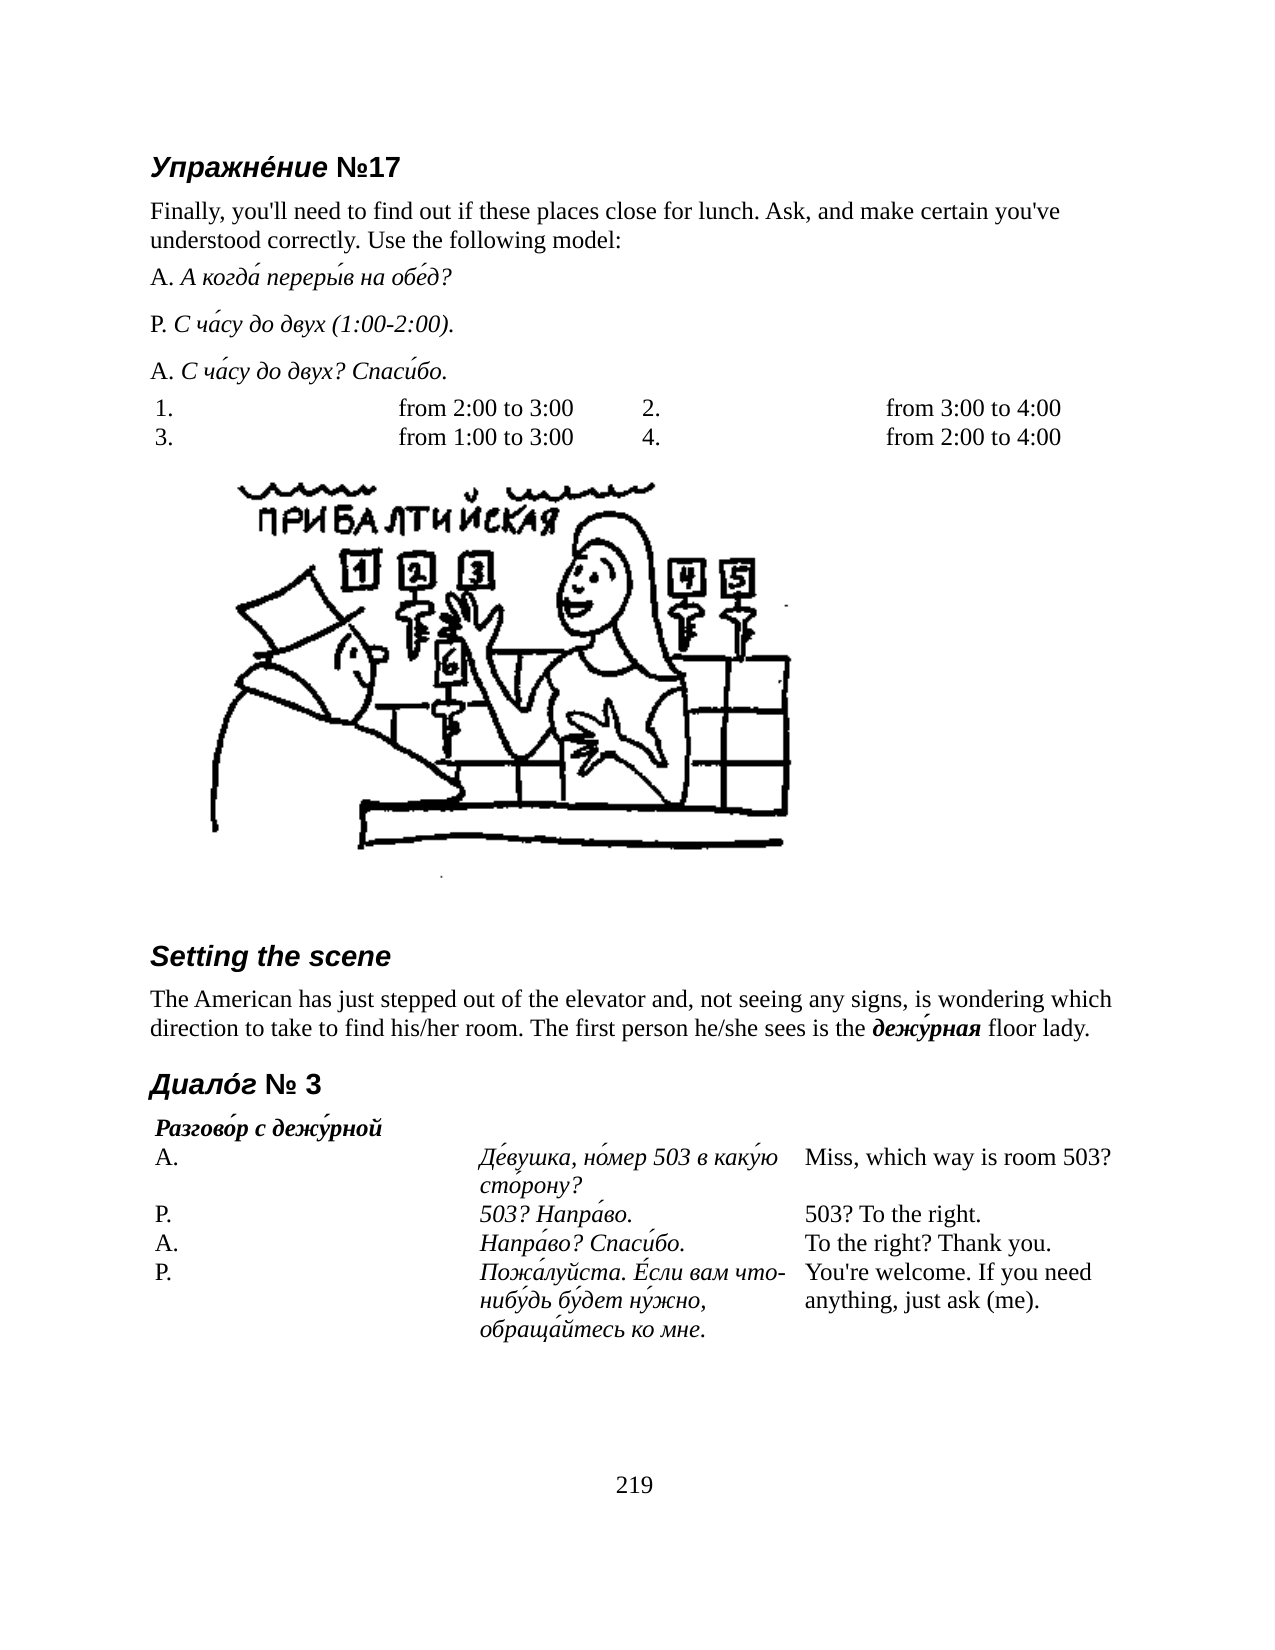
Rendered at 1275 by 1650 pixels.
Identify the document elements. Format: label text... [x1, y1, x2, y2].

text А. С ча́су до двух? Спаси́бо. [150, 356, 1125, 384]
table_cell 503? Напра́во. [475, 1199, 800, 1228]
table_header 1. [150, 394, 394, 422]
table_cell from 2:00 to 4:00 [881, 422, 1125, 451]
text Р. С ча́су до двух (1:00-2:00). [150, 309, 1125, 338]
text А. А когда́ переры́в на обе́д? [150, 262, 1125, 291]
table_cell To the right? Thank you. [800, 1228, 1125, 1257]
table_cell A. [150, 1142, 475, 1199]
table_header from 3:00 to 4:00 [881, 394, 1125, 422]
table_cell P. [150, 1257, 475, 1343]
table_cell You're welcome. If you need anything, just ask (me). [800, 1257, 1125, 1343]
table_cell 503? To the right. [800, 1199, 1125, 1228]
text The American has just stepped out of the elevator and, not seeing any signs, is wondering which direction to take to find his/her room. The first person he/she sees is the дежу́рная floor lady. [150, 984, 1125, 1042]
subtitle Диало́г № 3 [150, 1067, 1125, 1101]
subtitle Setting the scene [150, 938, 1125, 972]
text Finally, you'll need to find out if these places close for lunch. Ask, and make certain you've understood correctly. Use the following model: [150, 196, 1125, 253]
table_cell Напра́во? Спаси́бо. [475, 1228, 800, 1257]
table_cell Пожа́луйста. Е́сли вам что-нибу́дь бу́дет ну́жно, обраща́йтесь ко мне. [475, 1257, 800, 1343]
table_cell A. [150, 1228, 475, 1257]
table_cell from 1:00 to 3:00 [394, 422, 637, 451]
table_cell Miss, which way is room 503? [800, 1142, 1125, 1199]
subtitle Упражне́ние №17 [150, 150, 1125, 183]
table_cell 4. [638, 422, 881, 451]
table_header Разгово́р с дежу́рной [150, 1113, 475, 1142]
table_header 2. [638, 394, 881, 422]
table_header from 2:00 to 3:00 [394, 394, 637, 422]
picture [150, 451, 979, 914]
table_cell 3. [150, 422, 394, 451]
table_header [475, 1113, 1125, 1142]
table_cell Де́вушка, но́мер 503 в каку́ю сто́рону? [475, 1142, 800, 1199]
table_cell P. [150, 1199, 475, 1228]
